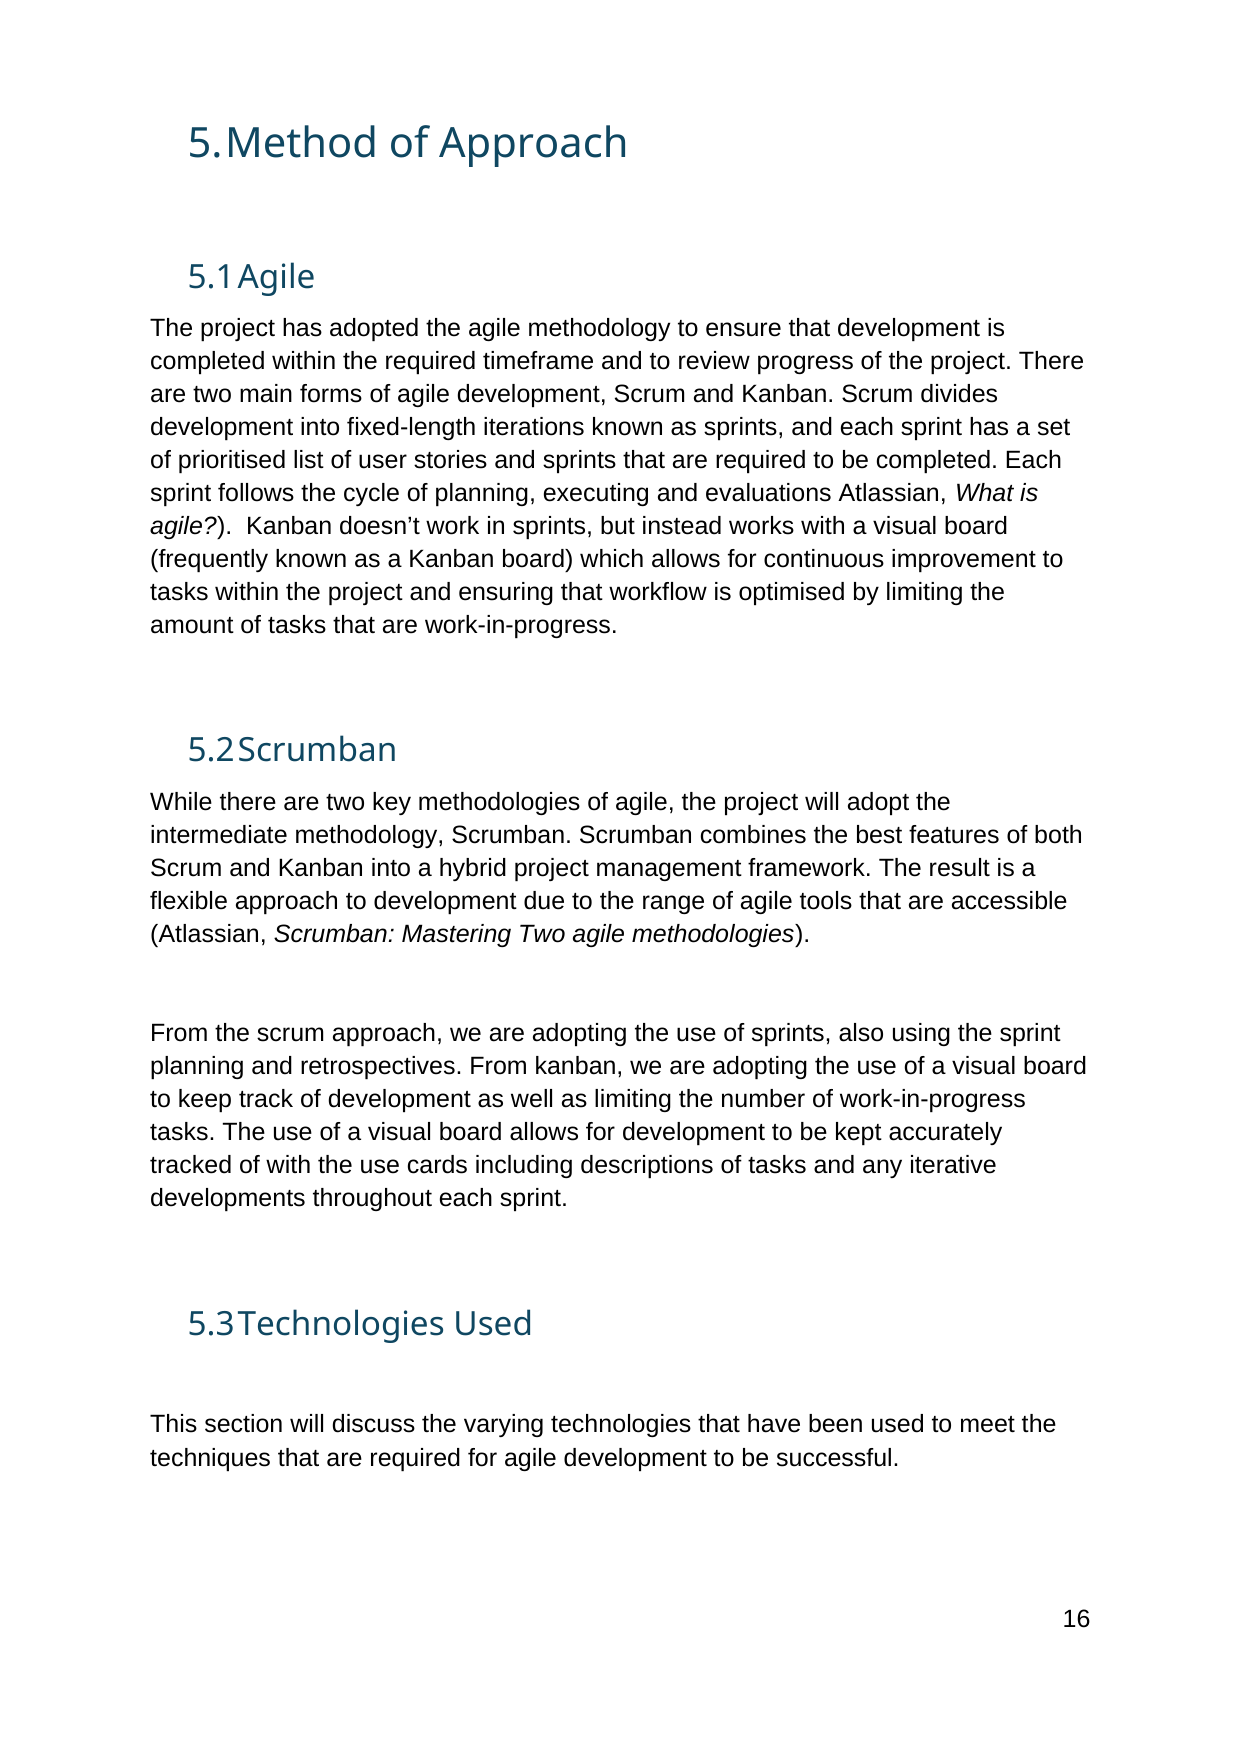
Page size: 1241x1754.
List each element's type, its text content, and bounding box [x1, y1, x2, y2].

subtitle Agile [187, 252, 1090, 298]
text While there are two key methodologies of agile, the project will adopt the intermediate methodology, Scrumban. Scrumban combines the best features of both Scrum and Kanban into a hybrid project management framework. The result is a flexible approach to development due to the range of agile tools that are accessible (Atlassian, Scrumban: Mastering Two agile methodologies). [150, 787, 1090, 947]
text From the scrum approach, we are adopting the use of sprints, also using the sprint planning and retrospectives. From kanban, we are adopting the use of a visual board to keep track of development as well as limiting the number of work-in-progress tasks. The use of a visual board allows for development to be kept accurately tracked of with the use cards including descriptions of tasks and any iterative developments throughout each sprint. [150, 1018, 1090, 1212]
subtitle Scrumban [187, 726, 1090, 772]
subtitle Method of Approach [187, 112, 1090, 169]
subtitle Technologies Used [187, 1299, 1090, 1345]
text The project has adopted the agile methodology to ensure that development is completed within the required timeframe and to review progress of the project. There are two main forms of agile development, Scrum and Kanban. Scrum divides development into fixed-length iterations known as sprints, and each sprint has a set of prioritised list of user stories and sprints that are required to be completed. Each sprint follows the cycle of planning, executing and evaluations Atlassian, What is agile?). Kanban doesn’t work in sprints, but instead works with a visual board (frequently known as a Kanban board) which allows for continuous improvement to tasks within the project and ensuring that workflow is optimised by limiting the amount of tasks that are work-in-progress. [150, 313, 1090, 639]
text This section will discuss the varying technologies that have been used to meet the techniques that are required for agile development to be successful. [150, 1409, 1090, 1471]
